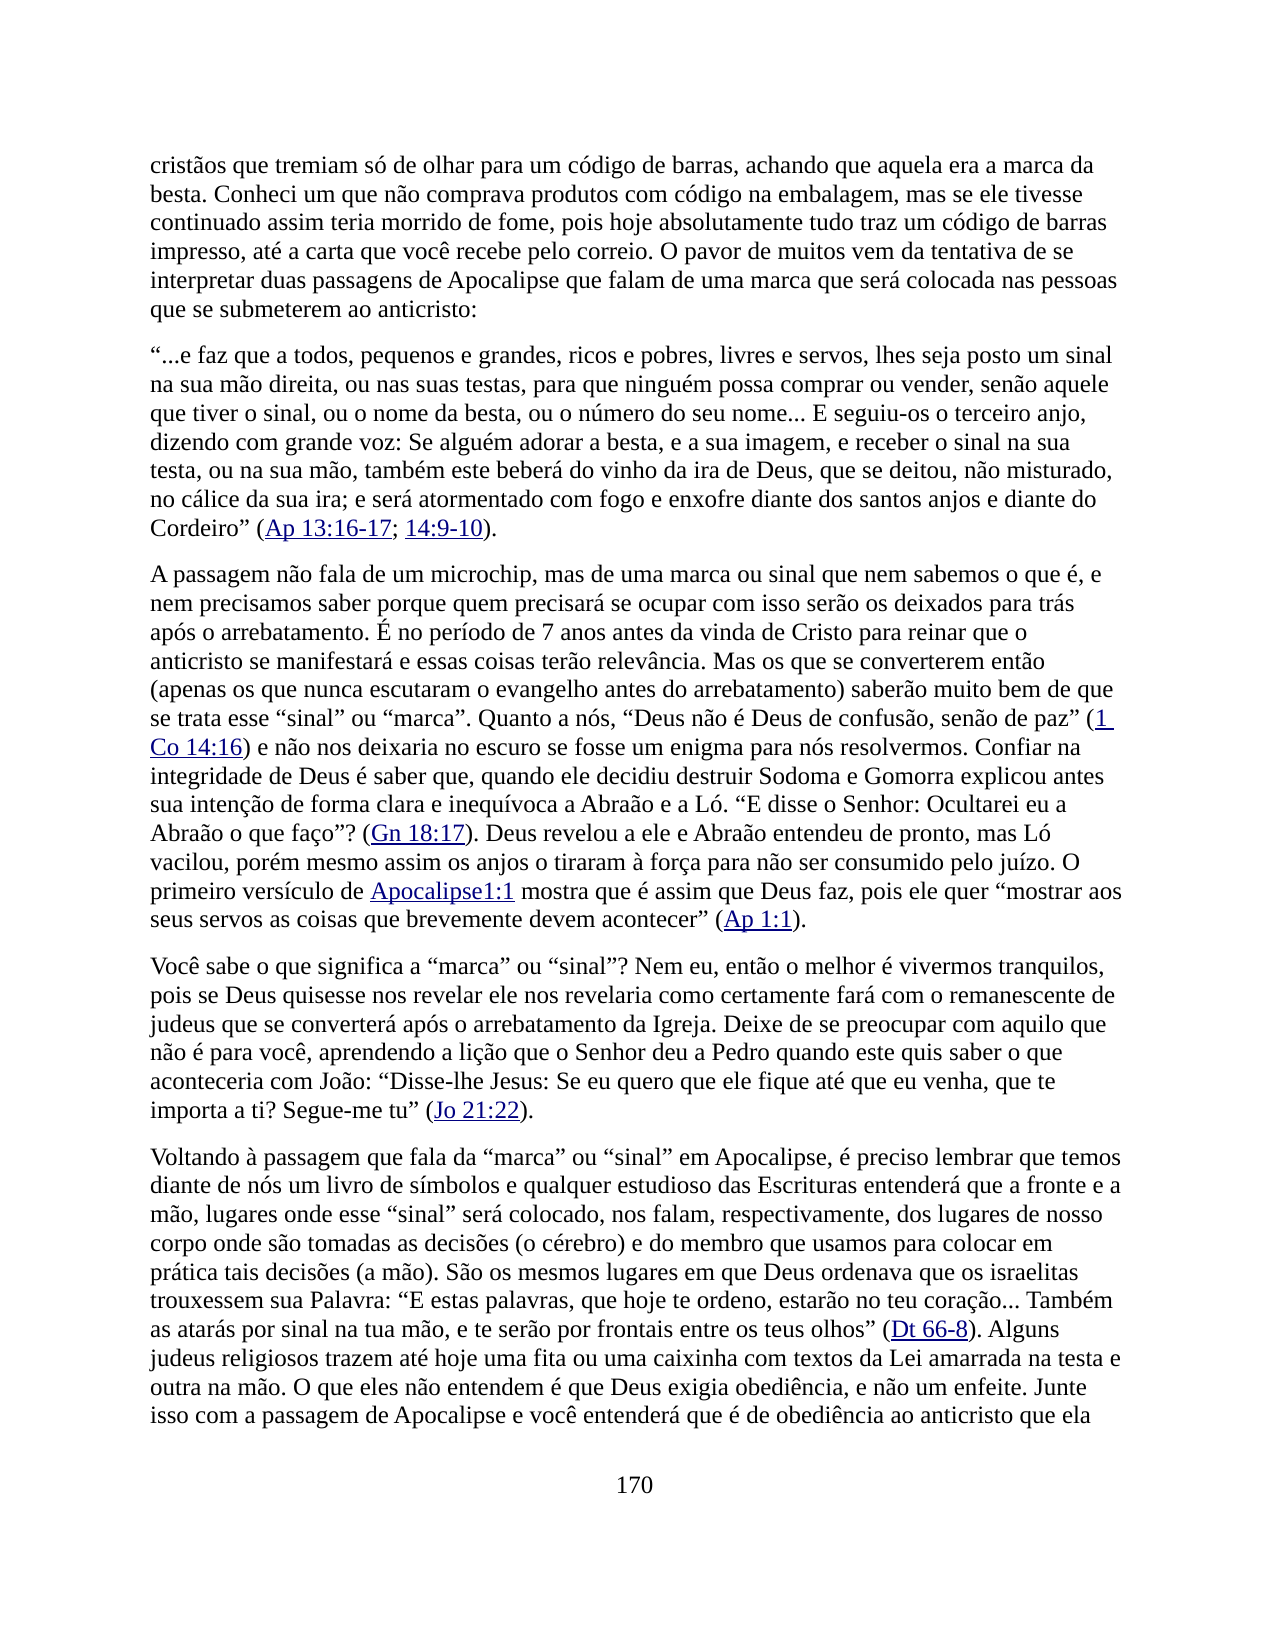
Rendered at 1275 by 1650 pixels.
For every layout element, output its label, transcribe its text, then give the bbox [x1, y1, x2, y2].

text Você sabe o que significa a “marca” ou “sinal”? Nem eu, então o melhor é vivermos tranquilos, pois se Deus quisesse nos revelar ele nos revelaria como certamente fará com o remanescente de judeus que se converterá após o arrebatamento da Igreja. Deixe de se preocupar com aquilo que não é para você, aprendendo a lição que o Senhor deu a Pedro quando este quis saber o que aconteceria com João: “Disse-lhe Jesus: Se eu quero que ele fique até que eu venha, que te importa a ti? Segue-me tu” (Jo 21:22). [150, 951, 1125, 1124]
text A passagem não fala de um microchip, mas de uma marca ou sinal que nem sabemos o que é, e nem precisamos saber porque quem precisará se ocupar com isso serão os deixados para trás após o arrebatamento. É no período de 7 anos antes da vinda de Cristo para reinar que o anticristo se manifestará e essas coisas terão relevância. Mas os que se converterem então (apenas os que nunca escutaram o evangelho antes do arrebatamento) saberão muito bem de que se trata esse “sinal” ou “marca”. Quanto a nós, “Deus não é Deus de confusão, senão de paz” (1 Co 14:16) e não nos deixaria no escuro se fosse um enigma para nós resolvermos. Confiar na integridade de Deus é saber que, quando ele decidiu destruir Sodoma e Gomorra explicou antes sua intenção de forma clara e inequívoca a Abraão e a Ló. “E disse o Senhor: Ocultarei eu a Abraão o que faço”? (Gn 18:17). Deus revelou a ele e Abraão entendeu de pronto, mas Ló vacilou, porém mesmo assim os anjos o tiraram à força para não ser consumido pelo juízo. O primeiro versículo de Apocalipse1:1 mostra que é assim que Deus faz, pois ele quer “mostrar aos seus servos as coisas que brevemente devem acontecer” (Ap 1:1). [150, 559, 1125, 933]
text “...e faz que a todos, pequenos e grandes, ricos e pobres, livres e servos, lhes seja posto um sinal na sua mão direita, ou nas suas testas, para que ninguém possa comprar ou vender, senão aquele que tiver o sinal, ou o nome da besta, ou o número do seu nome... E seguiu-os o terceiro anjo, dizendo com grande voz: Se alguém adorar a besta, e a sua imagem, e receber o sinal na sua testa, ou na sua mão, também este beberá do vinho da ira de Deus, que se deitou, não misturado, no cálice da sua ira; e será atormentado com fogo e enxofre diante dos santos anjos e diante do Cordeiro” (Ap 13:16-17; 14:9-10). [150, 340, 1125, 542]
text cristãos que tremiam só de olhar para um código de barras, achando que aquela era a marca da besta. Conheci um que não comprava produtos com código na embalagem, mas se ele tivesse continuado assim teria morrido de fome, pois hoje absolutamente tudo traz um código de barras impresso, até a carta que você recebe pelo correio. O pavor de muitos vem da tentativa de se interpretar duas passagens de Apocalipse que falam de uma marca que será colocada nas pessoas que se submeterem ao anticristo: [150, 150, 1125, 322]
text Voltando à passagem que fala da “marca” ou “sinal” em Apocalipse, é preciso lembrar que temos diante de nós um livro de símbolos e qualquer estudioso das Escrituras entenderá que a fronte e a mão, lugares onde esse “sinal” será colocado, nos falam, respectivamente, dos lugares de nosso corpo onde são tomadas as decisões (o cérebro) e do membro que usamos para colocar em prática tais decisões (a mão). São os mesmos lugares em que Deus ordenava que os israelitas trouxessem sua Palavra: “E estas palavras, que hoje te ordeno, estarão no teu coração... Também as atarás por sinal na tua mão, e te serão por frontais entre os teus olhos” (Dt 66-8). Alguns judeus religiosos trazem até hoje uma fita ou uma caixinha com textos da Lei amarrada na testa e outra na mão. O que eles não entendem é que Deus exigia obediência, e não um enfeite. Junte isso com a passagem de Apocalipse e você entenderá que é de obediência ao anticristo que ela [150, 1142, 1125, 1429]
